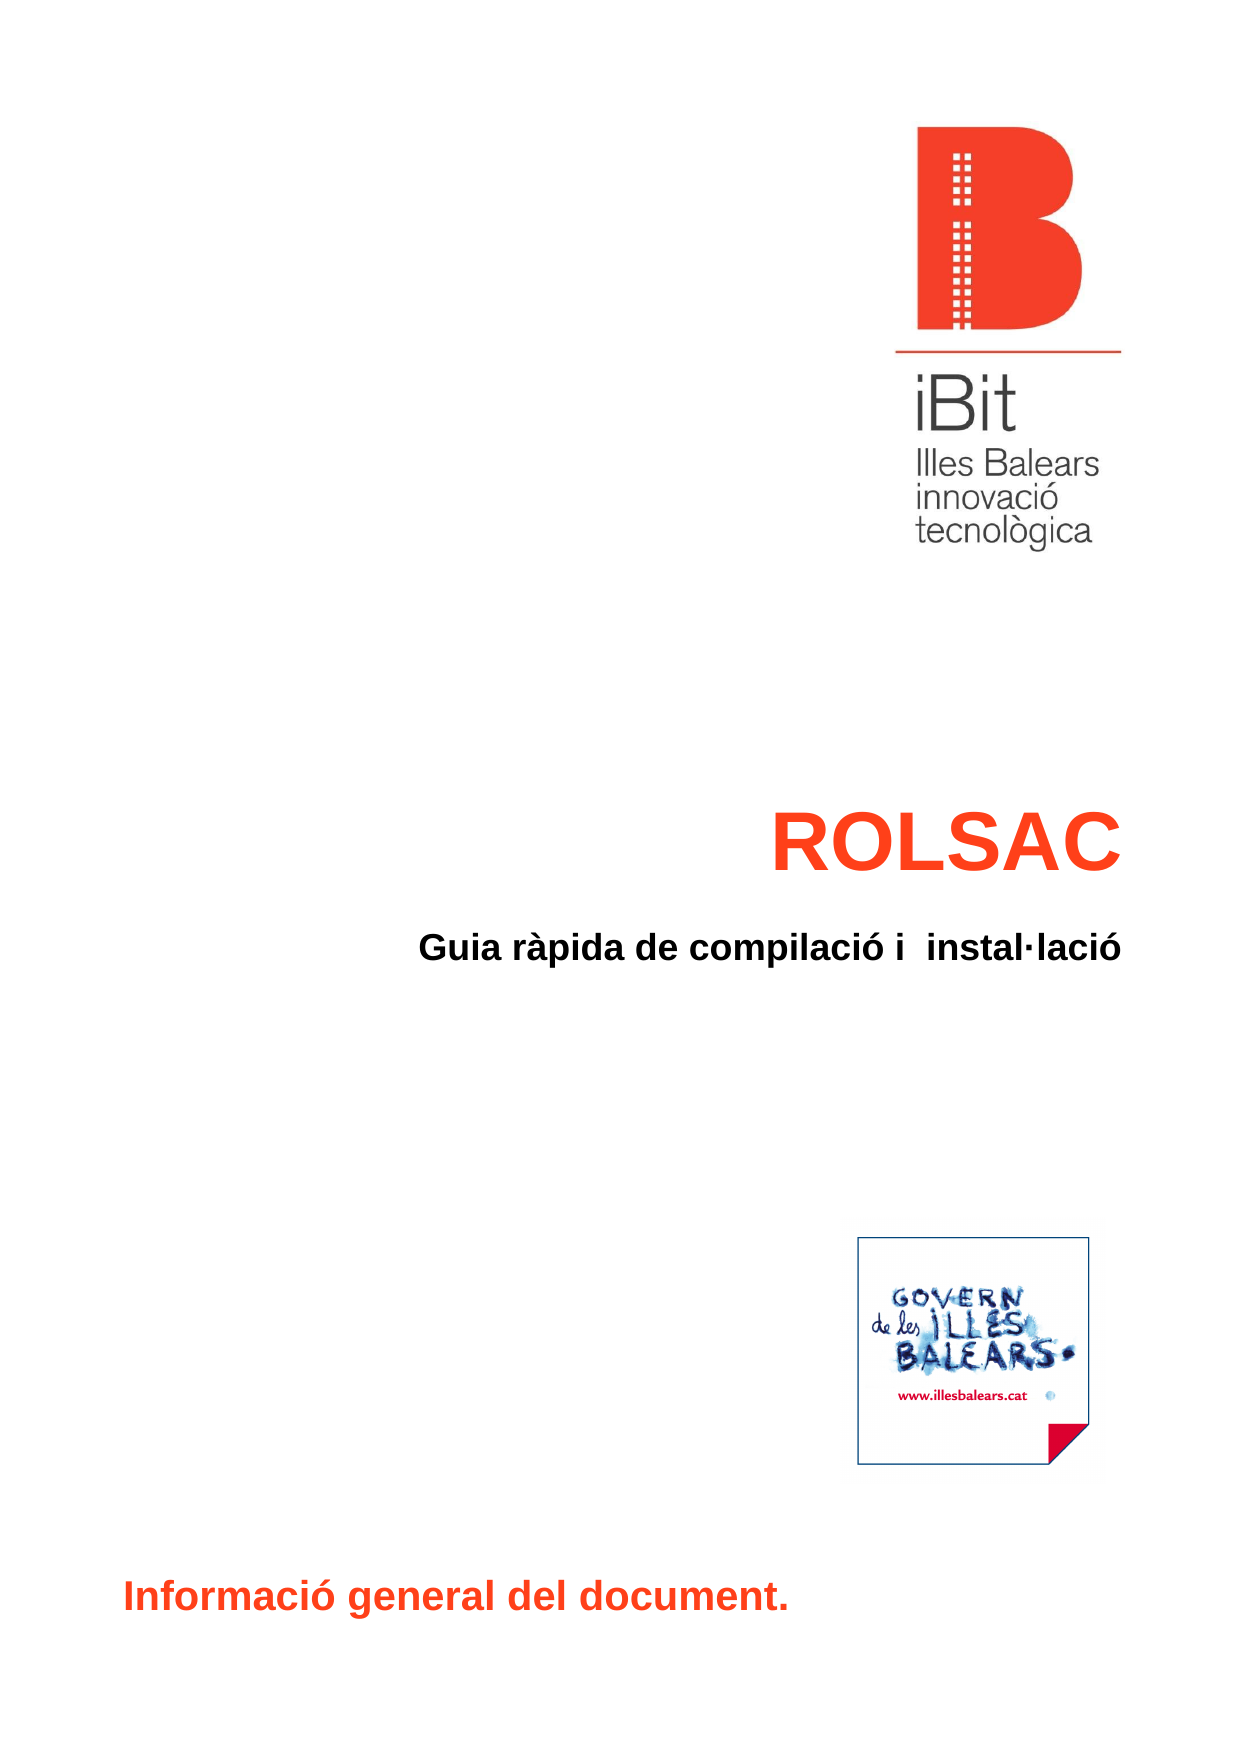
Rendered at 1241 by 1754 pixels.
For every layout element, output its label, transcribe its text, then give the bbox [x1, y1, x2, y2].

title ROLSAC [118, 792, 1122, 888]
table_header [788, 1484, 1122, 1528]
picture [840, 1217, 1107, 1484]
picture [893, 121, 1125, 557]
table_header [453, 1212, 787, 1528]
subtitle Guia ràpida de compilació i instal·lació [118, 925, 1122, 968]
table_header Informació general del document. [117, 1566, 1123, 1625]
table_header [118, 1212, 453, 1528]
table_header [788, 1212, 1122, 1483]
